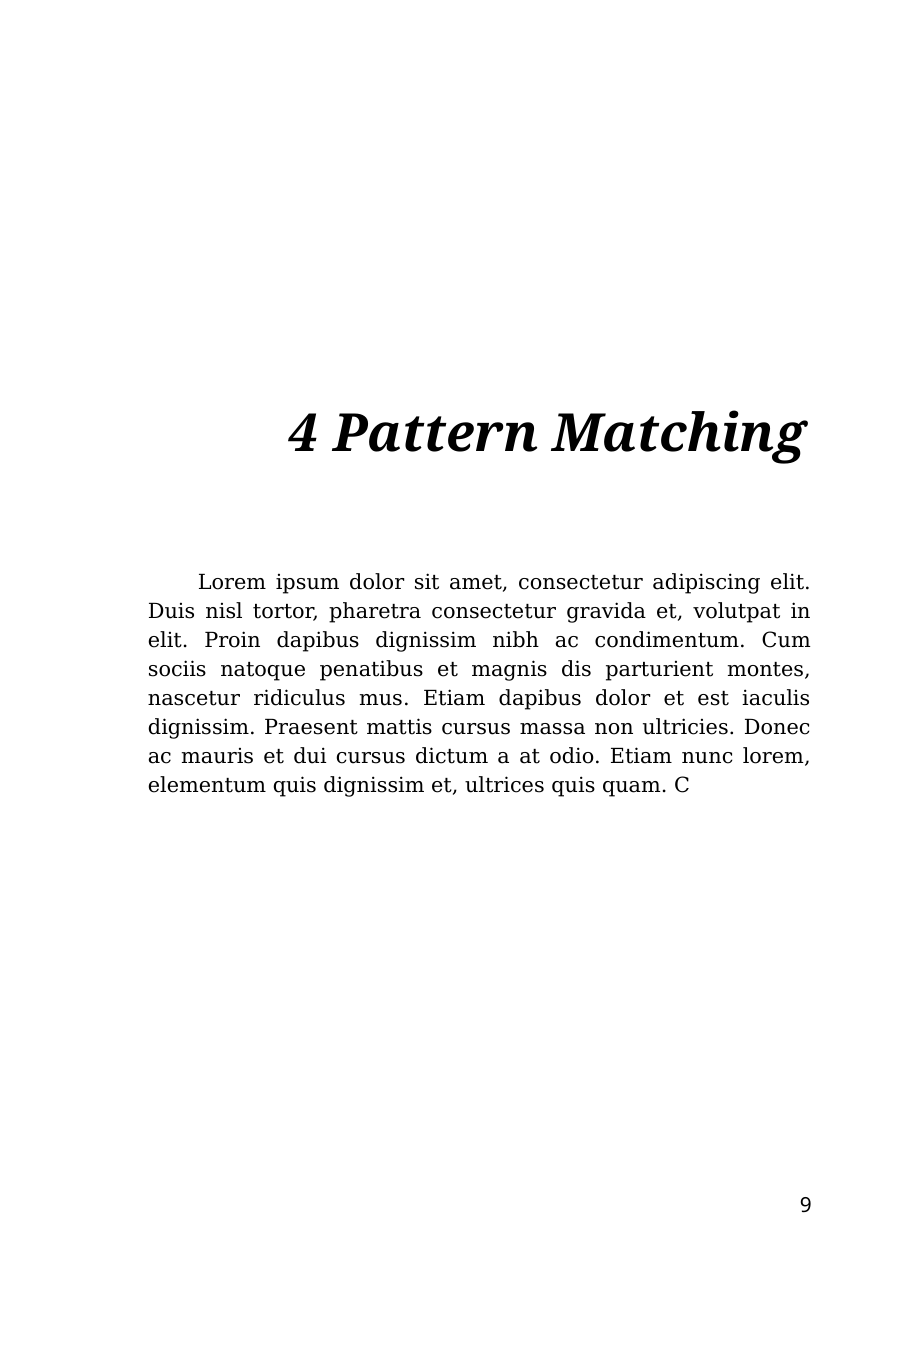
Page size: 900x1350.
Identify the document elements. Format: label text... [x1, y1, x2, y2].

text Lorem ipsum dolor sit amet, consectetur adipiscing elit. Duis nisl tortor, pharetra consectetur gravida et, volutpat in elit. Proin dapibus dignissim nibh ac condimentum. Cum sociis natoque penatibus et magnis dis parturient montes, nascetur ridiculus mus. Etiam dapibus dolor et est iaculis dignissim. Praesent mattis cursus massa non ultricies. Donec ac mauris et dui cursus dictum a at odio. Etiam nunc lorem, elementum quis dignissim et, ultrices quis quam. C [148, 570, 811, 798]
subtitle Pattern Matching [148, 396, 811, 467]
